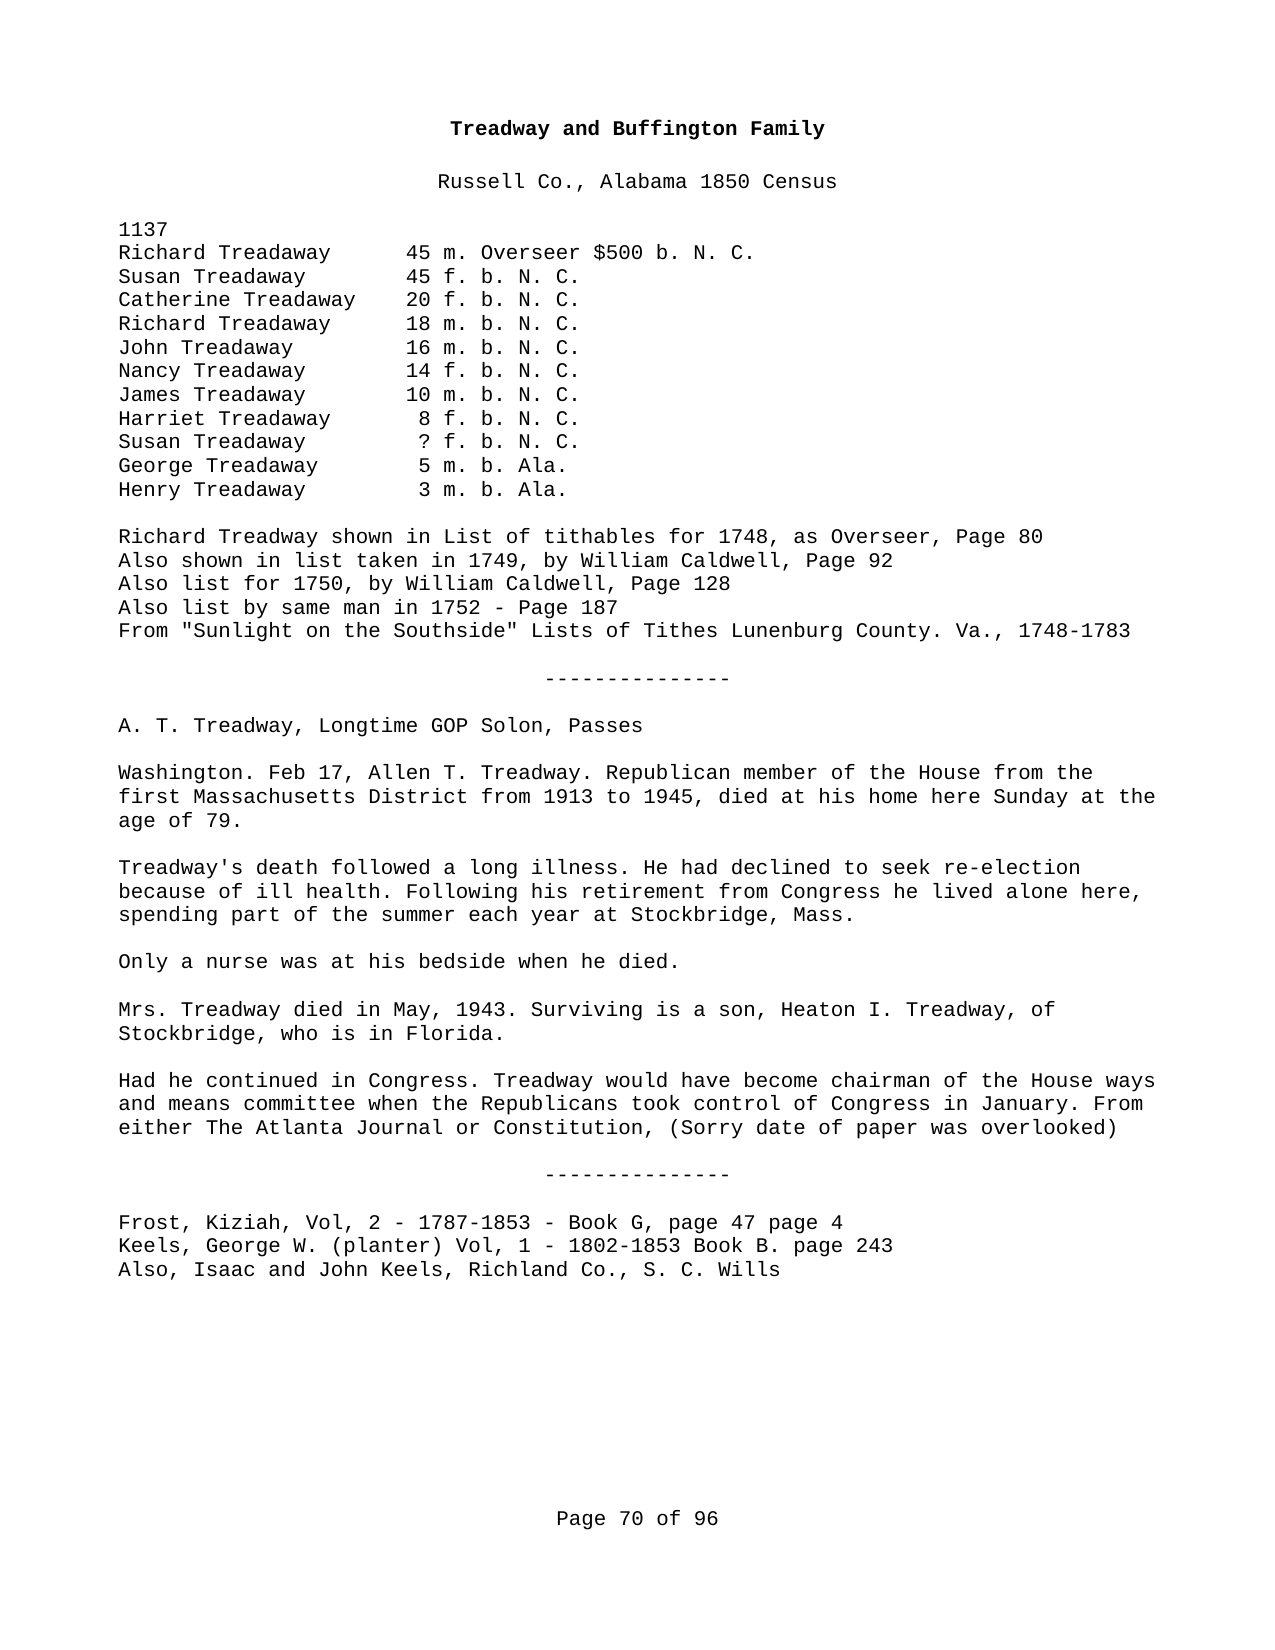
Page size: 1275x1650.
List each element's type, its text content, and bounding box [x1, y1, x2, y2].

text Richard Treadway shown in List of tithables for 1748, as Overseer, Page 80 [118, 526, 1157, 549]
text Only a nurse was at his bedside when he died. [118, 952, 1157, 975]
text Russell Co., Alabama 1850 Census [118, 171, 1157, 195]
text Washington. Feb 17, Allen T. Treadway. Republican member of the House from the first Massachusetts District from 1913 to 1945, died at his home here Sunday at the age of 79. [118, 762, 1157, 833]
text --------------- [118, 668, 1157, 691]
text Harriet Treadaway 8 f. b. N. C. [118, 408, 1157, 431]
text Richard Treadaway 18 m. b. N. C. [118, 313, 1157, 337]
text Treadway's death followed a long illness. He had declined to seek re-election because of ill health. Following his retirement from Congress he lived alone here, spending part of the summer each year at Stockbridge, Mass. [118, 857, 1157, 928]
text Richard Treadaway 45 m. Overseer $500 b. N. C. [118, 242, 1157, 266]
text Also list for 1750, by William Caldwell, Page 128 [118, 573, 1157, 597]
text Keels, George W. (planter) Vol, 1 - 1802-1853 Book B. page 243 [118, 1235, 1157, 1259]
text Also list by same man in 1752 - Page 187 [118, 597, 1157, 621]
text From "Sunlight on the Southside" Lists of Tithes Lunenburg County. Va., 1748-1783 [118, 621, 1157, 644]
text Nancy Treadaway 14 f. b. N. C. [118, 360, 1157, 384]
text 1137 [118, 218, 1157, 242]
text A. T. Treadway, Longtime GOP Solon, Passes [118, 715, 1157, 739]
text Henry Treadaway 3 m. b. Ala. [118, 479, 1157, 502]
text --------------- [118, 1164, 1157, 1188]
text Mrs. Treadway died in May, 1943. Surviving is a son, Heaton I. Treadway, of Stockbridge, who is in Florida. [118, 999, 1157, 1046]
text Susan Treadaway 45 f. b. N. C. [118, 266, 1157, 289]
text George Treadaway 5 m. b. Ala. [118, 455, 1157, 479]
text John Treadaway 16 m. b. N. C. [118, 337, 1157, 360]
text Catherine Treadaway 20 f. b. N. C. [118, 289, 1157, 313]
text Also, Isaac and John Keels, Richland Co., S. C. Wills [118, 1259, 1157, 1283]
text Susan Treadaway ? f. b. N. C. [118, 431, 1157, 455]
text Had he continued in Congress. Treadway would have become chairman of the House ways and means committee when the Republicans took control of Congress in January. From either The Atlanta Journal or Constitution, (Sorry date of paper was overlooked) [118, 1070, 1157, 1141]
text James Treadaway 10 m. b. N. C. [118, 384, 1157, 408]
text Frost, Kiziah, Vol, 2 - 1787-1853 - Book G, page 47 page 4 [118, 1212, 1157, 1235]
text Also shown in list taken in 1749, by William Caldwell, Page 92 [118, 549, 1157, 573]
